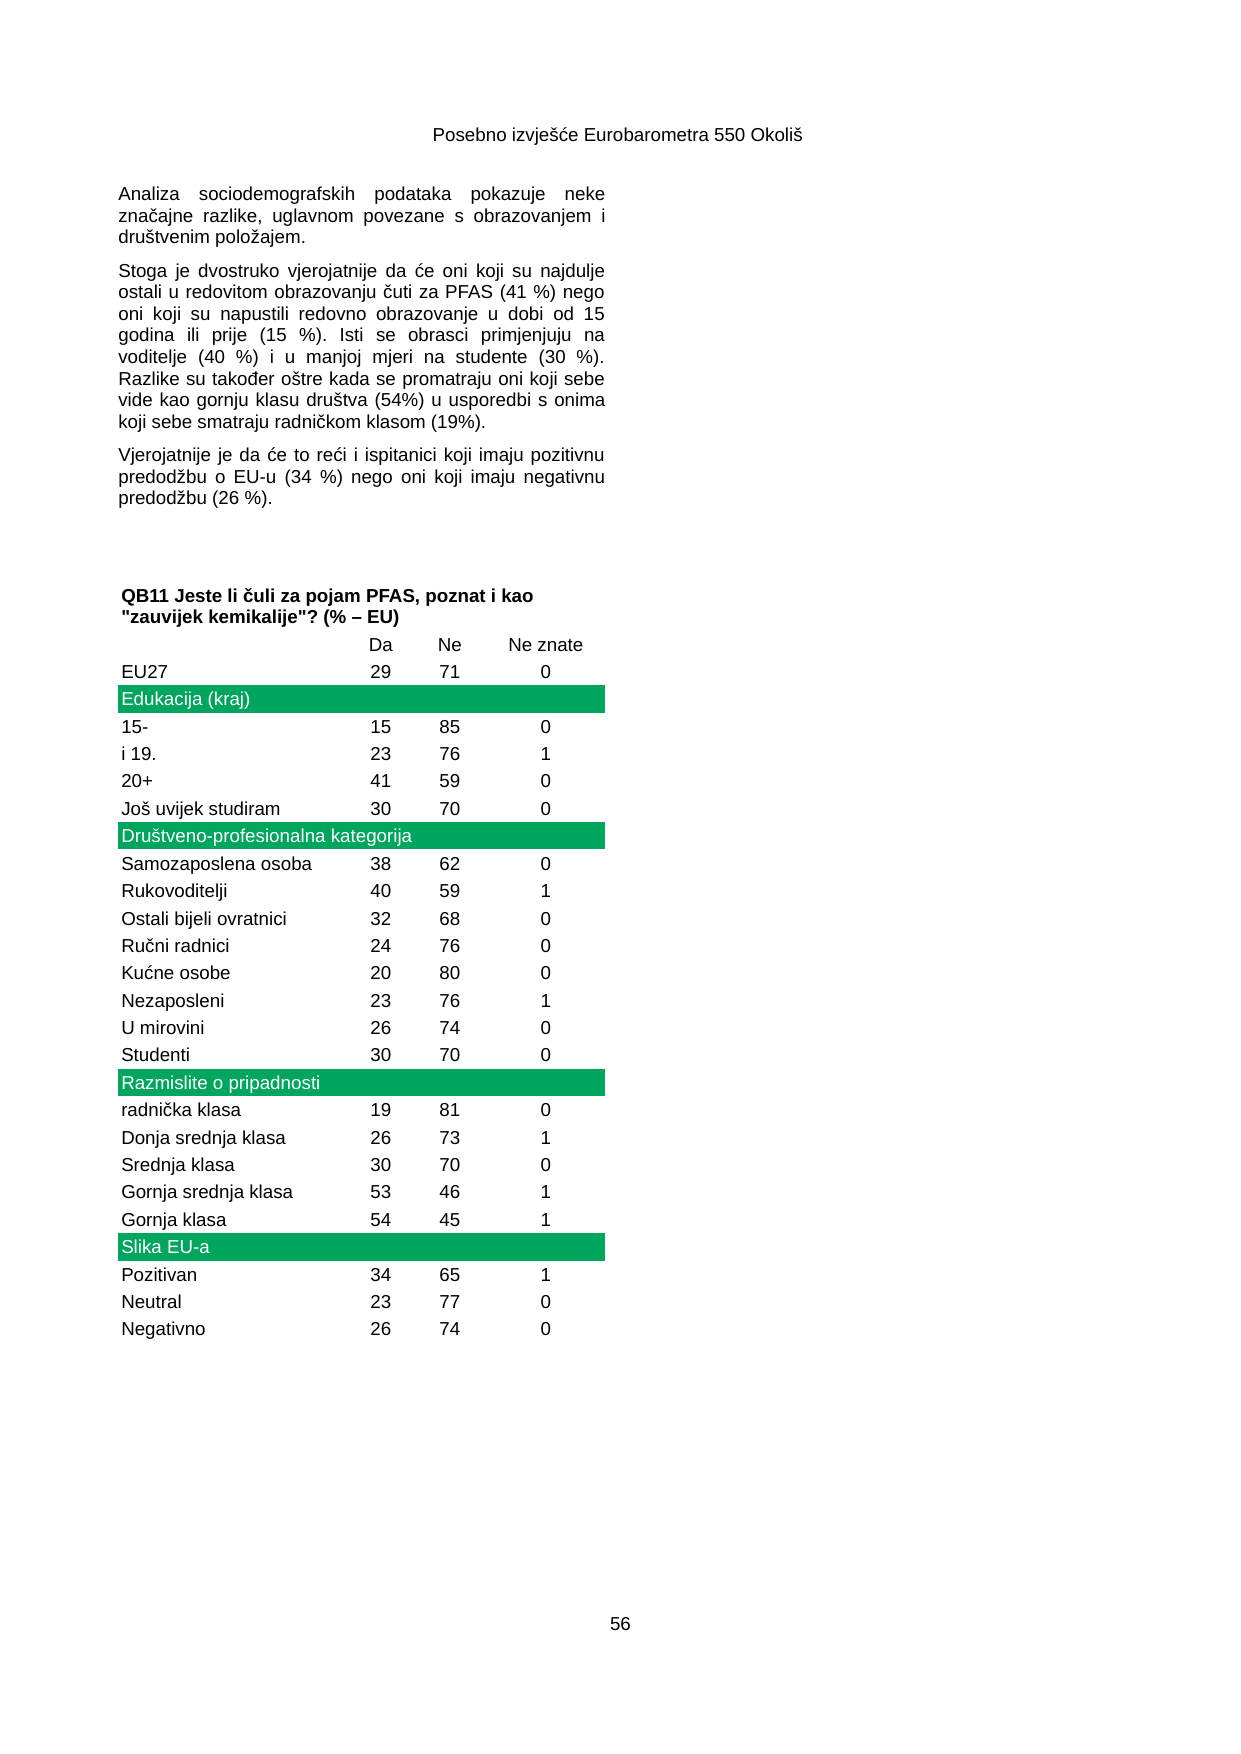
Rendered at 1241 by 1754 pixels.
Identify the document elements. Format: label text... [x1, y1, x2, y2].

table_cell 0 [486, 959, 605, 987]
table_cell Slika EU-a [118, 1233, 605, 1261]
table_cell Donja srednja klasa [118, 1124, 348, 1151]
table_cell 1 [486, 1261, 605, 1288]
table_cell 1 [486, 877, 605, 904]
table_cell 1 [486, 1178, 605, 1206]
table_cell Pozitivan [118, 1261, 348, 1288]
table_cell 71 [414, 658, 486, 685]
table_cell 41 [348, 768, 413, 795]
table_cell Još uvijek studiram [118, 795, 348, 822]
table_cell 38 [348, 850, 413, 877]
table_cell 76 [414, 987, 486, 1014]
table_cell 45 [414, 1206, 486, 1233]
table_cell 59 [414, 877, 486, 904]
table_cell 1 [486, 1206, 605, 1233]
table_cell 29 [348, 658, 413, 685]
table_cell 65 [414, 1261, 486, 1288]
table_cell Rukovoditelji [118, 877, 348, 904]
table_cell 0 [486, 1096, 605, 1123]
text Stoga je dvostruko vjerojatnije da će oni koji su najdulje ostali u redovitom obrazovanju čuti za PFAS (41 %) nego oni koji su napustili redovno obrazovanje u dobi od 15 godina ili prije (15 %). Isti se obrasci primjenjuju na voditelje (40 %) i u manjoj mjeri na studente (30 %). Razlike su također oštre kada se promatraju oni koji sebe vide kao gornju klasu društva (54%) u usporedbi s onima koji sebe smatraju radničkom klasom (19%). [118, 259, 605, 432]
table_cell 23 [348, 1288, 413, 1315]
table_cell 20+ [118, 768, 348, 795]
table_cell 0 [486, 768, 605, 795]
table_cell 54 [348, 1206, 413, 1233]
table_cell 40 [348, 877, 413, 904]
table_cell Gornja klasa [118, 1206, 348, 1233]
table_cell U mirovini [118, 1014, 348, 1041]
table_cell 74 [414, 1315, 486, 1343]
table_cell 32 [348, 904, 413, 932]
table_cell 19 [348, 1096, 413, 1123]
table_cell 81 [414, 1096, 486, 1123]
table_cell 26 [348, 1014, 413, 1041]
table_cell 70 [414, 1151, 486, 1178]
table_cell Nezaposleni [118, 987, 348, 1014]
text Analiza sociodemografskih podataka pokazuje neke značajne razlike, uglavnom povezane s obrazovanjem i društvenim položajem. [118, 183, 605, 248]
table_cell 70 [414, 1041, 486, 1069]
table_cell Ne [414, 630, 486, 658]
table_cell Ostali bijeli ovratnici [118, 904, 348, 932]
table_cell Društveno-profesionalna kategorija [118, 822, 605, 849]
table_cell 80 [414, 959, 486, 987]
table_cell 30 [348, 1151, 413, 1178]
table_cell Kućne osobe [118, 959, 348, 987]
table_cell i 19. [118, 740, 348, 767]
table_header QB11 Jeste li čuli za pojam PFAS, poznat i kao "zauvijek kemikalije"? (% – EU) [118, 581, 605, 630]
table_cell Srednja klasa [118, 1151, 348, 1178]
table_cell Da [348, 630, 413, 658]
table_cell 0 [486, 904, 605, 932]
table_cell EU27 [118, 658, 348, 685]
table_cell 30 [348, 795, 413, 822]
table_cell 26 [348, 1315, 413, 1343]
text Vjerojatnije je da će to reći i ispitanici koji imaju pozitivnu predodžbu o EU-u (34 %) nego oni koji imaju negativnu predodžbu (26 %). [118, 444, 605, 509]
table_cell 73 [414, 1124, 486, 1151]
table_cell 0 [486, 932, 605, 959]
table_cell 0 [486, 850, 605, 877]
table_cell 0 [486, 1288, 605, 1315]
table_cell 0 [486, 1041, 605, 1069]
table_cell 23 [348, 987, 413, 1014]
table_cell 15 [348, 713, 413, 740]
table_cell radnička klasa [118, 1096, 348, 1123]
table_cell 0 [486, 1151, 605, 1178]
table_cell 68 [414, 904, 486, 932]
table_cell 23 [348, 740, 413, 767]
table_cell Gornja srednja klasa [118, 1178, 348, 1206]
table_cell 1 [486, 987, 605, 1014]
table_cell 15- [118, 713, 348, 740]
table_cell 46 [414, 1178, 486, 1206]
table_cell 62 [414, 850, 486, 877]
table_cell Neutral [118, 1288, 348, 1315]
table_cell 0 [486, 658, 605, 685]
table_cell Edukacija (kraj) [118, 685, 605, 713]
table_cell Ne znate [486, 630, 605, 658]
table_cell Samozaposlena osoba [118, 850, 348, 877]
table_cell 76 [414, 740, 486, 767]
table_cell 53 [348, 1178, 413, 1206]
table_cell 0 [486, 1014, 605, 1041]
table_cell [118, 630, 348, 658]
table_cell 34 [348, 1261, 413, 1288]
table_cell 0 [486, 795, 605, 822]
table_cell Negativno [118, 1315, 348, 1343]
table_cell 74 [414, 1014, 486, 1041]
table_cell 77 [414, 1288, 486, 1315]
table_cell 26 [348, 1124, 413, 1151]
table_cell 24 [348, 932, 413, 959]
table_cell 76 [414, 932, 486, 959]
table_cell Studenti [118, 1041, 348, 1069]
table_cell 59 [414, 768, 486, 795]
table_cell Razmislite o pripadnosti [118, 1069, 605, 1096]
table_cell 70 [414, 795, 486, 822]
table_cell 0 [486, 713, 605, 740]
table_cell 1 [486, 740, 605, 767]
table_cell 85 [414, 713, 486, 740]
table_cell 30 [348, 1041, 413, 1069]
table_cell 0 [486, 1315, 605, 1343]
table_cell 20 [348, 959, 413, 987]
table_cell 1 [486, 1124, 605, 1151]
table_cell Ručni radnici [118, 932, 348, 959]
